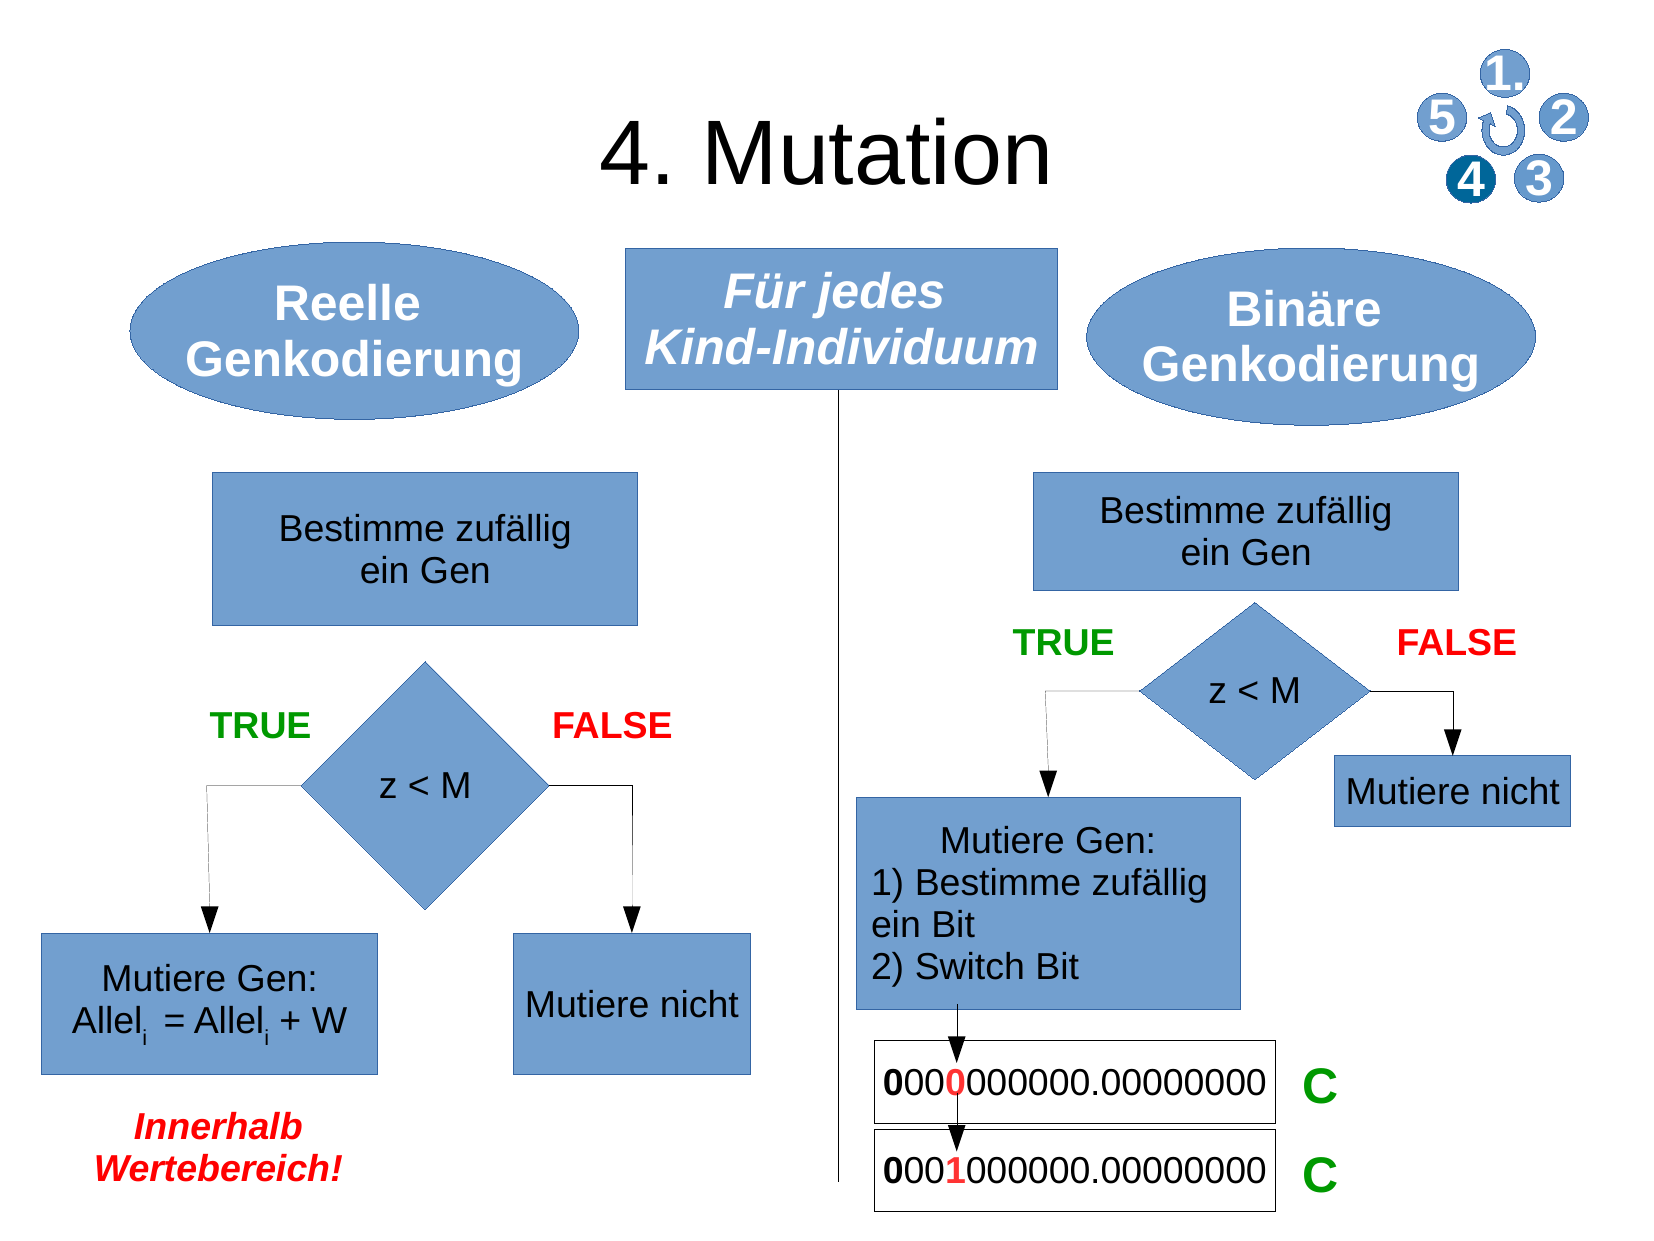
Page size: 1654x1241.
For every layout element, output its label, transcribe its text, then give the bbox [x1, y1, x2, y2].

text_box 1. [1480, 49, 1530, 98]
text_box Mutiere nicht [1334, 755, 1571, 827]
text_box TRUE [194, 696, 337, 754]
text_box C [1287, 1139, 1371, 1211]
text_box Bestimme zufällig ein Gen [1033, 472, 1459, 591]
text_box Innerhalb Wertebereich! [47, 1098, 390, 1198]
text_box Mutiere nicht [513, 933, 751, 1075]
text_box 2 [1539, 93, 1589, 142]
text_box 5 [1417, 93, 1467, 142]
title 4. Mutation [82, 49, 1571, 257]
text_box 0001000000.00000000 [874, 1129, 1276, 1212]
text_box z < M [1140, 602, 1370, 780]
text_box TRUE [998, 614, 1140, 671]
text_box FALSE [537, 696, 703, 756]
text_box z < M [301, 661, 549, 910]
text_box [1478, 105, 1525, 156]
text_box Für jedes Kind-Individuum [625, 248, 1058, 390]
text_box Mutiere Gen: Alleli = Alleli + W [41, 933, 378, 1075]
text_box 3 [1514, 154, 1564, 203]
text_box Bestimme zufällig ein Gen [212, 472, 638, 626]
text_box 4 [1446, 155, 1496, 204]
text_box FALSE [1381, 614, 1548, 671]
text_box Binäre Genkodierung [1086, 248, 1536, 426]
text_box 0000000000.00000000 [874, 1040, 1276, 1124]
text_box Mutiere Gen: 1) Bestimme zufällig ein Bit 2) Switch Bit [856, 797, 1241, 1010]
text_box Reelle Genkodierung [129, 242, 579, 420]
text_box C [1287, 1051, 1371, 1122]
